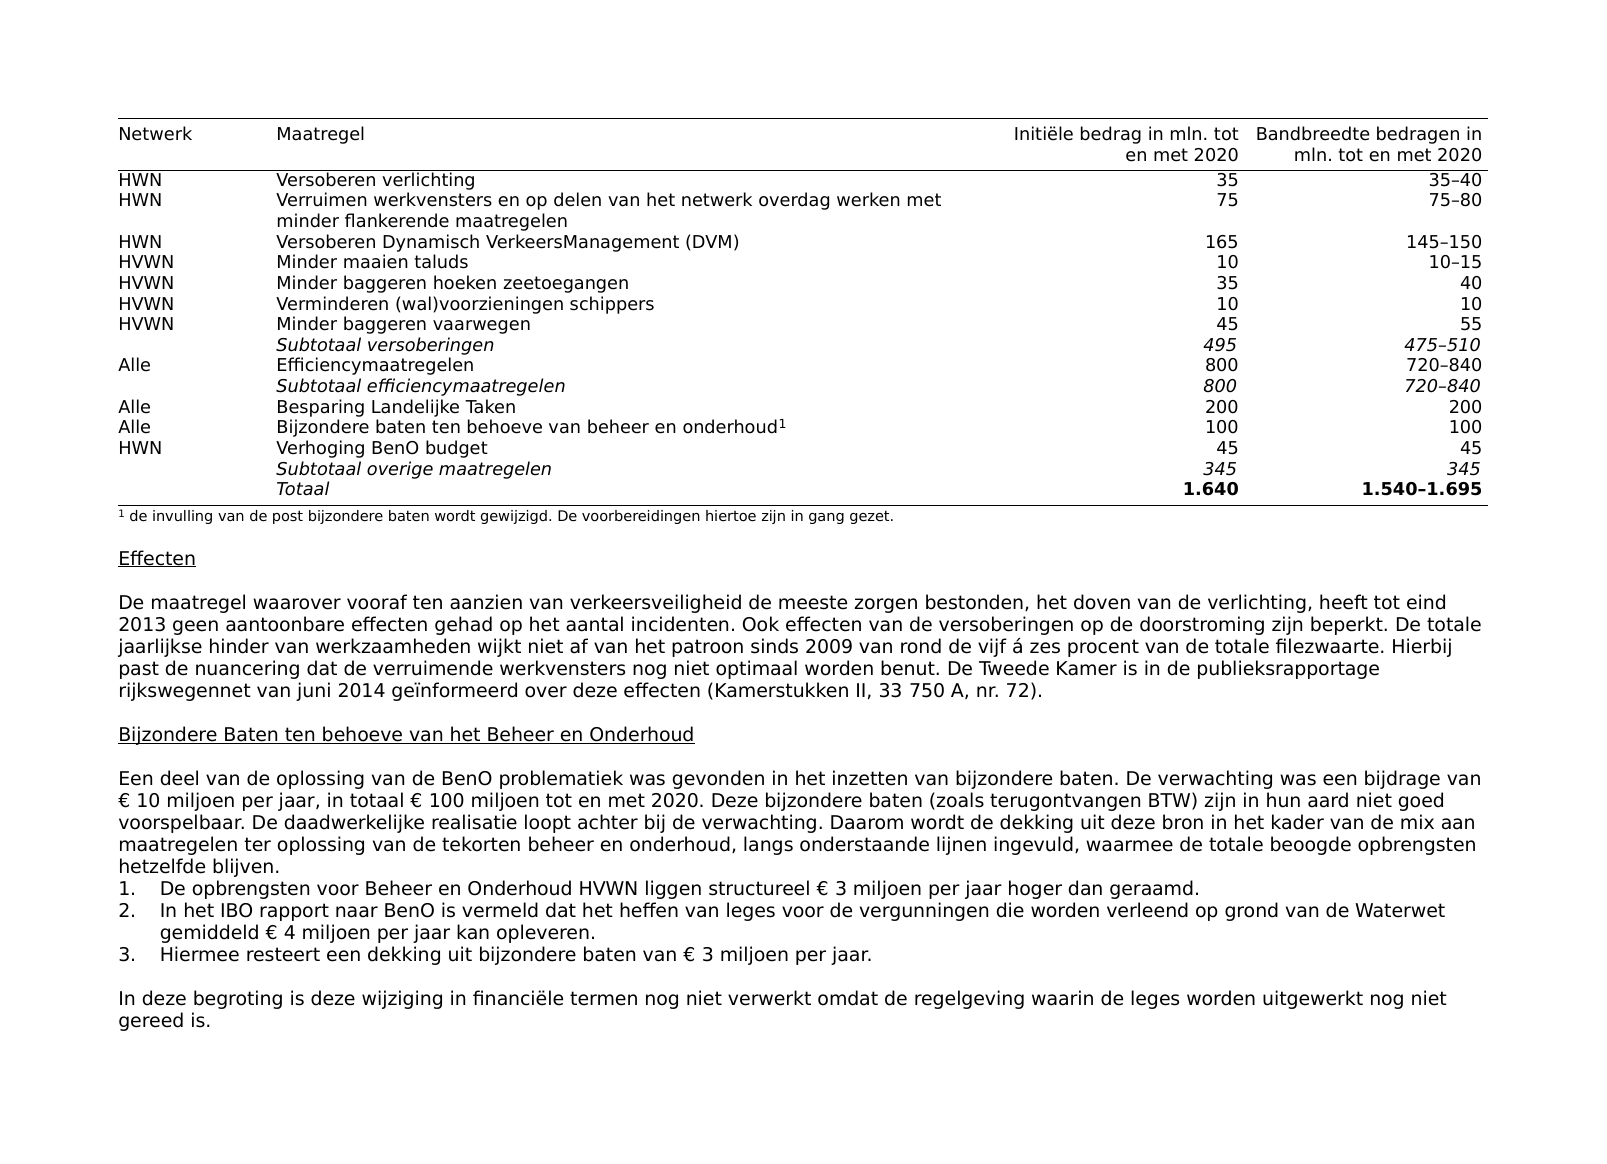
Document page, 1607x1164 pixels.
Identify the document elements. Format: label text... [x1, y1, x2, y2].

table_header Netwerk [118, 119, 270, 170]
table_cell [118, 459, 270, 479]
table_cell Versoberen verlichting [270, 171, 1001, 190]
table_header Initiële bedrag in mln. tot en met 2020 [1001, 119, 1244, 170]
table_cell Verhoging BenO budget [270, 438, 1001, 458]
table_cell HVWN [118, 273, 270, 293]
table_cell 10 [1245, 294, 1488, 314]
table_cell 475–510 [1245, 335, 1488, 355]
table_cell Subtotaal overige maatregelen [270, 459, 1001, 479]
table_cell Besparing Landelijke Taken [270, 397, 1001, 417]
table_cell 100 [1001, 417, 1244, 438]
table_cell 800 [1001, 376, 1244, 397]
table_cell Alle [118, 417, 270, 438]
table_cell 200 [1001, 397, 1244, 417]
subtitle Bijzondere Baten ten behoeve van het Beheer en Onderhoud [118, 724, 1488, 746]
table_cell Totaal [270, 479, 1001, 504]
table_cell Versoberen Dynamisch VerkeersManagement (DVM) [270, 232, 1001, 252]
table_cell HWN [118, 232, 270, 252]
text 2. In het IBO rapport naar BenO is vermeld dat het heffen van leges voor de vergunningen die worden verleend op grond van de Waterwet gemiddeld € 4 miljoen per jaar kan opleveren. [118, 900, 1488, 944]
table_cell Alle [118, 355, 270, 376]
table_cell Subtotaal versoberingen [270, 335, 1001, 355]
table_cell Efficiencymaatregelen [270, 355, 1001, 376]
table_cell Minder baggeren hoeken zeetoegangen [270, 273, 1001, 293]
table_cell 720–840 [1245, 355, 1488, 376]
table_cell Bijzondere baten ten behoeve van beheer en onderhoud1 [270, 417, 1001, 438]
table_cell Subtotaal efficiencymaatregelen [270, 376, 1001, 397]
table_cell 10 [1001, 252, 1244, 273]
table_cell 35 [1001, 273, 1244, 293]
table_cell 1.640 [1001, 479, 1244, 504]
table_cell 45 [1245, 438, 1488, 458]
table_cell HWN [118, 171, 270, 190]
table_cell HWN [118, 190, 270, 232]
table_cell Alle [118, 397, 270, 417]
table_cell Minder baggeren vaarwegen [270, 314, 1001, 335]
table_cell 1.540–1.695 [1245, 479, 1488, 504]
text De maatregel waarover vooraf ten aanzien van verkeersveiligheid de meeste zorgen bestonden, het doven van de verlichting, heeft tot eind 2013 geen aantoonbare effecten gehad op het aantal incidenten. Ook effecten van de versoberingen op de doorstroming zijn beperkt. De totale jaarlijkse hinder van werkzaamheden wijkt niet af van het patroon sinds 2009 van rond de vijf á zes procent van de totale filezwaarte. Hierbij past de nuancering dat de verruimende werkvensters nog niet optimaal worden benut. De Tweede Kamer is in de publieksrapportage rijkswegennet van juni 2014 geïnformeerd over deze effecten (Kamerstukken II, 33 750 A, nr. 72). [118, 592, 1488, 702]
table_cell 55 [1245, 314, 1488, 335]
table_cell HWN [118, 438, 270, 458]
table_cell 75–80 [1245, 190, 1488, 232]
table_cell HVWN [118, 252, 270, 273]
text 3. Hiermee resteert een dekking uit bijzondere baten van € 3 miljoen per jaar. [118, 944, 1488, 966]
text 1. De opbrengsten voor Beheer en Onderhoud HVWN liggen structureel € 3 miljoen per jaar hoger dan geraamd. [118, 878, 1488, 900]
table_cell 495 [1001, 335, 1244, 355]
table_header Bandbreedte bedragen in mln. tot en met 2020 [1245, 119, 1488, 170]
table_cell [118, 335, 270, 355]
table_cell 345 [1001, 459, 1244, 479]
text In deze begroting is deze wijziging in financiële termen nog niet verwerkt omdat de regelgeving waarin de leges worden uitgewerkt nog niet gereed is. [118, 988, 1488, 1032]
table_cell 45 [1001, 314, 1244, 335]
table_cell [118, 376, 270, 397]
table_cell 145–150 [1245, 232, 1488, 252]
table_cell 45 [1001, 438, 1244, 458]
table_cell 35 [1001, 171, 1244, 190]
table_cell Minder maaien taluds [270, 252, 1001, 273]
table_cell 1 de invulling van de post bijzondere baten wordt gewijzigd. De voorbereidingen hiertoe zijn in gang gezet. [118, 506, 1488, 525]
subtitle Effecten [118, 547, 1488, 569]
table_cell Verruimen werkvensters en op delen van het netwerk overdag werken met minder flankerende maatregelen [270, 190, 1001, 232]
table_cell 100 [1245, 417, 1488, 438]
table_header Maatregel [270, 119, 1001, 170]
table_cell 800 [1001, 355, 1244, 376]
table_cell 200 [1245, 397, 1488, 417]
table_cell 10–15 [1245, 252, 1488, 273]
table_cell 35–40 [1245, 171, 1488, 190]
table_cell HVWN [118, 294, 270, 314]
table_cell [118, 479, 270, 504]
table_cell 40 [1245, 273, 1488, 293]
table_cell 165 [1001, 232, 1244, 252]
table_cell 75 [1001, 190, 1244, 232]
table_cell 345 [1245, 459, 1488, 479]
table_cell 10 [1001, 294, 1244, 314]
text Een deel van de oplossing van de BenO problematiek was gevonden in het inzetten van bijzondere baten. De verwachting was een bijdrage van € 10 miljoen per jaar, in totaal € 100 miljoen tot en met 2020. Deze bijzondere baten (zoals terugontvangen BTW) zijn in hun aard niet goed voorspelbaar. De daadwerkelijke realisatie loopt achter bij de verwachting. Daarom wordt de dekking uit deze bron in het kader van de mix aan maatregelen ter oplossing van de tekorten beheer en onderhoud, langs onderstaande lijnen ingevuld, waarmee de totale beoogde opbrengsten hetzelfde blijven. [118, 768, 1488, 878]
table_cell Verminderen (wal)voorzieningen schippers [270, 294, 1001, 314]
table_cell HVWN [118, 314, 270, 335]
table_cell 720–840 [1245, 376, 1488, 397]
